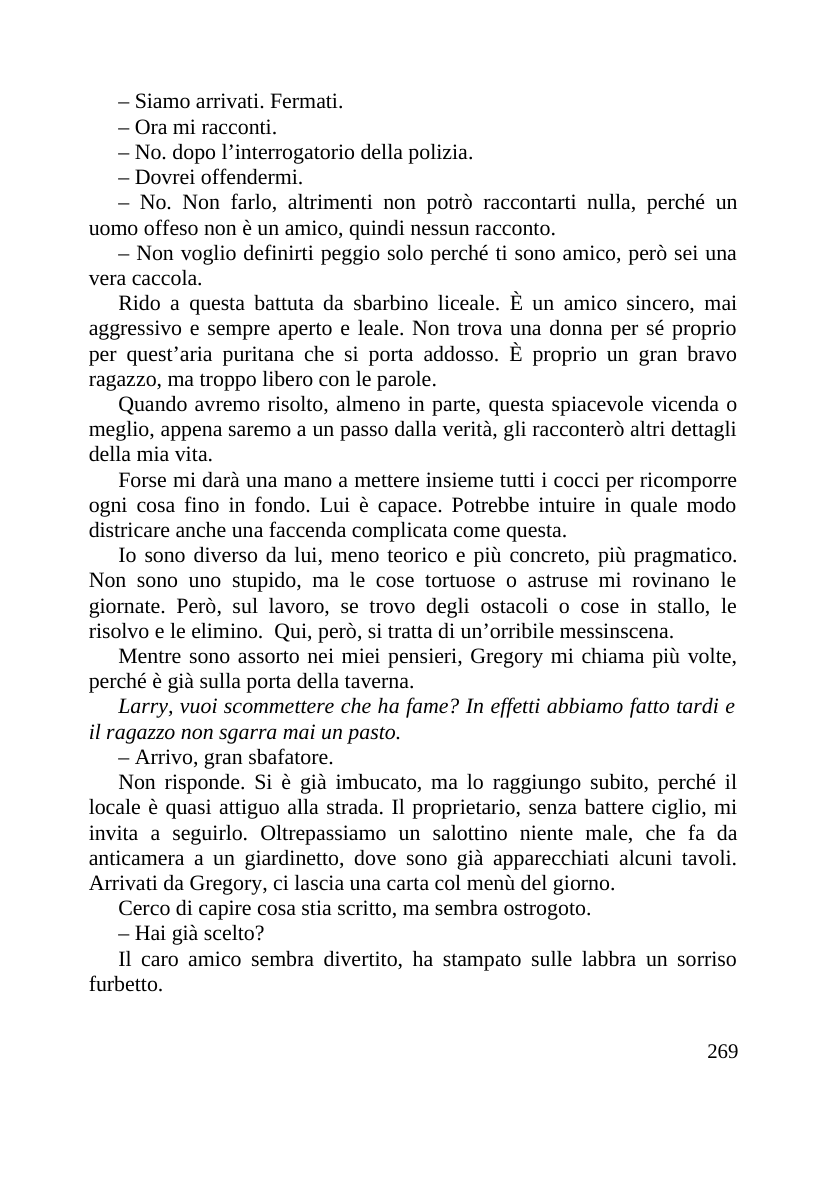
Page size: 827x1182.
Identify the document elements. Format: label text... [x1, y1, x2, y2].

text – No. Non farlo, altrimenti non potrò raccontarti nulla, perché un uomo offeso non è un amico, quindi nessun racconto. [88, 189, 738, 240]
text – Ora mi racconti. [88, 114, 738, 139]
text – Hai già scelto? [88, 920, 738, 946]
text Larry, vuoi scommettere che ha fame? In effetti abbiamo fatto tardi e il ragazzo non sgarra mai un pasto. [88, 693, 738, 744]
text – Non voglio definirti peggio solo perché ti sono amico, però sei una vera caccola. [88, 240, 738, 290]
text Mentre sono assorto nei miei pensieri, Gregory mi chiama più volte, perché è già sulla porta della taverna. [88, 643, 738, 693]
text – Arrivo, gran sbafatore. [88, 744, 738, 769]
text Cerco di capire cosa stia scritto, ma sembra ostrogoto. [88, 895, 738, 920]
text Non risponde. Si è già imbucato, ma lo raggiungo subito, perché il locale è quasi attiguo alla strada. Il proprietario, senza battere ciglio, mi invita a seguirlo. Oltrepassiamo un salottino niente male, che fa da anticamera a un giardinetto, dove sono già apparecchiati alcuni tavoli. Arrivati da Gregory, ci lascia una carta col menù del giorno. [88, 769, 738, 895]
text Rido a questa battuta da sbarbino liceale. È un amico sincero, mai aggressivo e sempre aperto e leale. Non trova una donna per sé proprio per quest’aria puritana che si porta addosso. È proprio un gran bravo ragazzo, ma troppo libero con le parole. [88, 290, 738, 391]
text Io sono diverso da lui, meno teorico e più concreto, più pragmatico. Non sono uno stupido, ma le cose tortuose o astruse mi rovinano le giornate. Però, sul lavoro, se trovo degli ostacoli o cose in stallo, le risolvo e le elimino. Qui, però, si tratta di un’orribile messinscena. [88, 542, 738, 643]
text Quando avremo risolto, almeno in parte, questa spiacevole vicenda o meglio, appena saremo a un passo dalla verità, gli racconterò altri dettagli della mia vita. [88, 391, 738, 467]
text Il caro amico sembra divertito, ha stampato sulle labbra un sorriso furbetto. [88, 946, 738, 996]
text – No. dopo l’interrogatorio della polizia. [88, 139, 738, 164]
text – Siamo arrivati. Fermati. [88, 88, 738, 114]
text Forse mi darà una mano a mettere insieme tutti i cocci per ricomporre ogni cosa fino in fondo. Lui è capace. Potrebbe intuire in quale modo districare anche una faccenda complicata come questa. [88, 467, 738, 542]
text – Dovrei offendermi. [88, 164, 738, 189]
